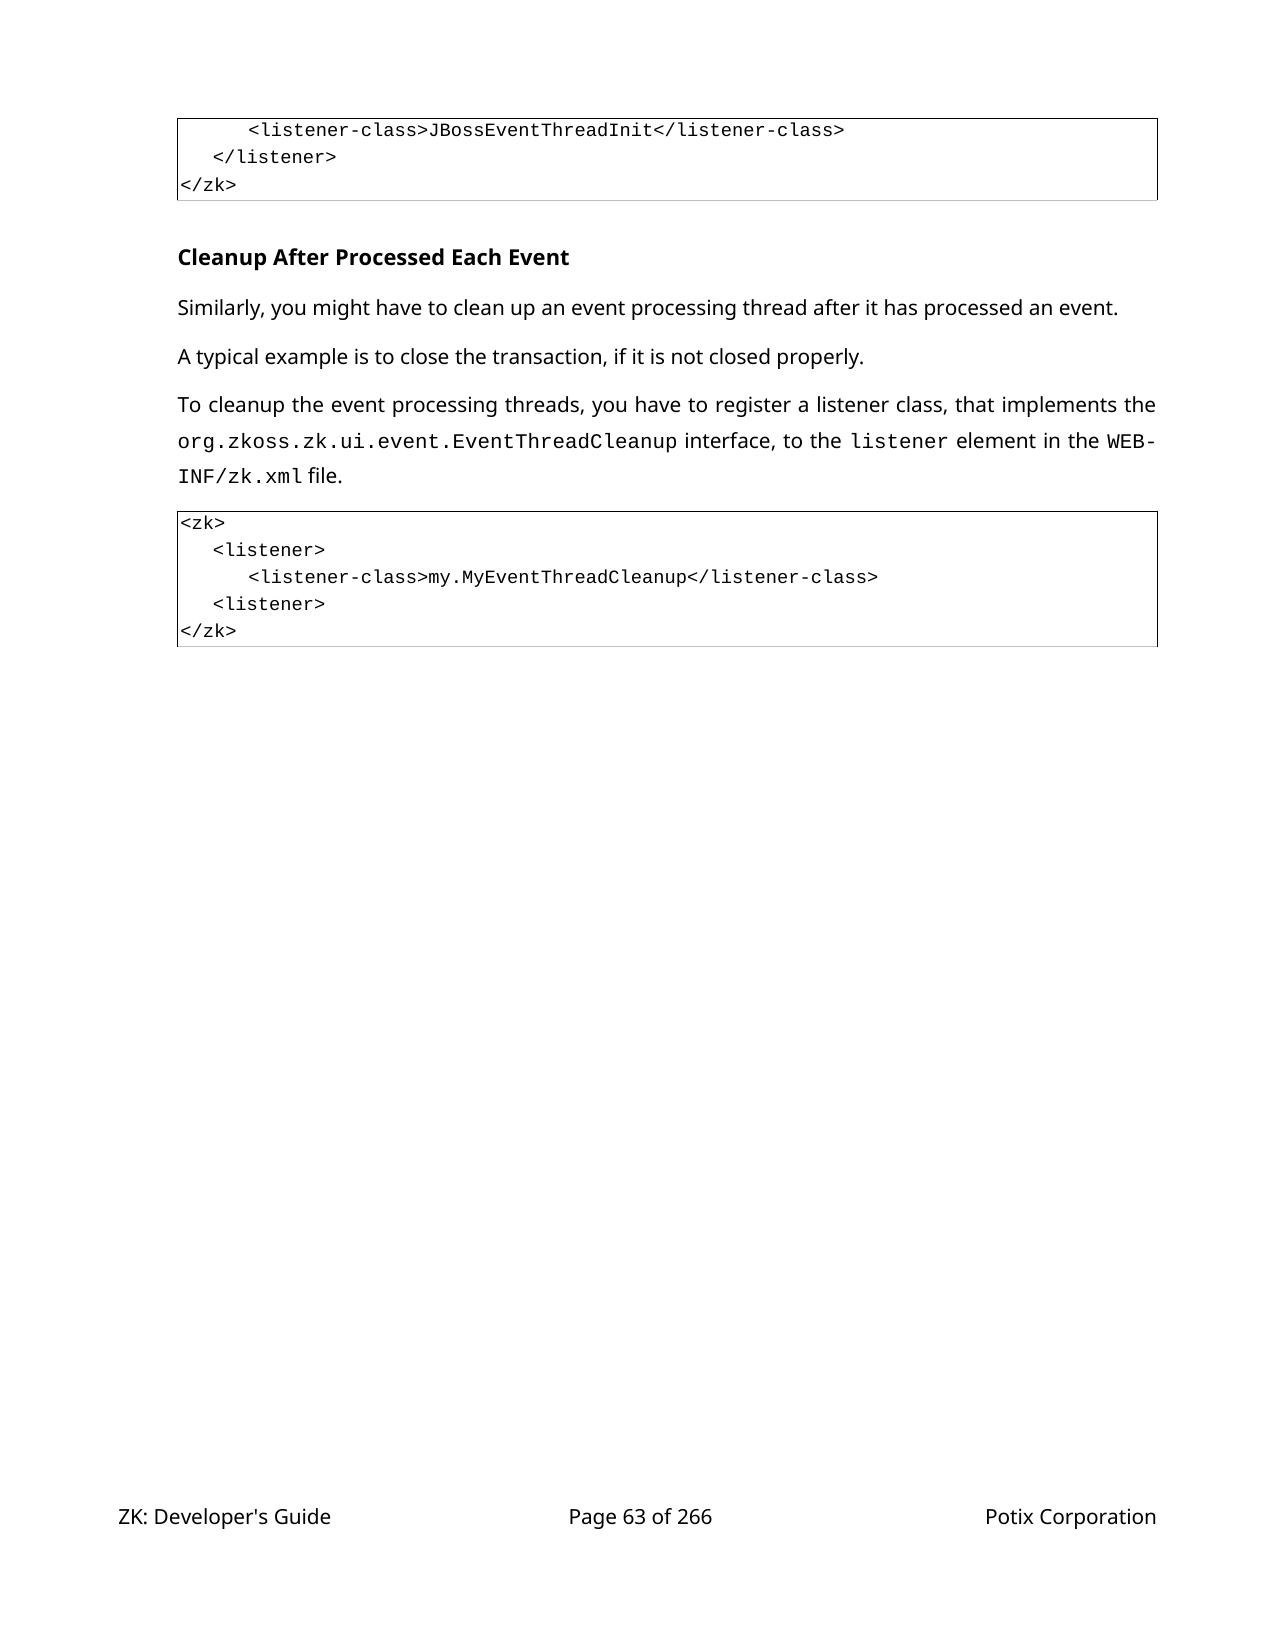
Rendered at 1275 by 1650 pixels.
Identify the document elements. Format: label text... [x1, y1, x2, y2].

text <listener-class>JBossEventThreadInit</listener-class> [178, 119, 1157, 142]
text Similarly, you might have to clean up an event processing thread after it has processed an event. [177, 293, 1157, 321]
text </zk> [178, 619, 1157, 646]
text <listener-class>my.MyEventThreadCleanup</listener-class> [178, 565, 1157, 589]
subtitle Cleanup After Processed Each Event [177, 242, 1157, 272]
text <listener> [178, 592, 1157, 616]
text </zk> [178, 172, 1157, 200]
text A typical example is to close the transaction, if it is not closed properly. [177, 342, 1157, 370]
text </listener> [178, 145, 1157, 169]
text <listener> [178, 538, 1157, 562]
text <zk> [178, 512, 1157, 535]
text To cleanup the event processing threads, you have to register a listener class, that implements the org.zkoss.zk.ui.event.EventThreadCleanup interface, to the listener element in the WEB-INF/zk.xml file. [177, 391, 1157, 490]
